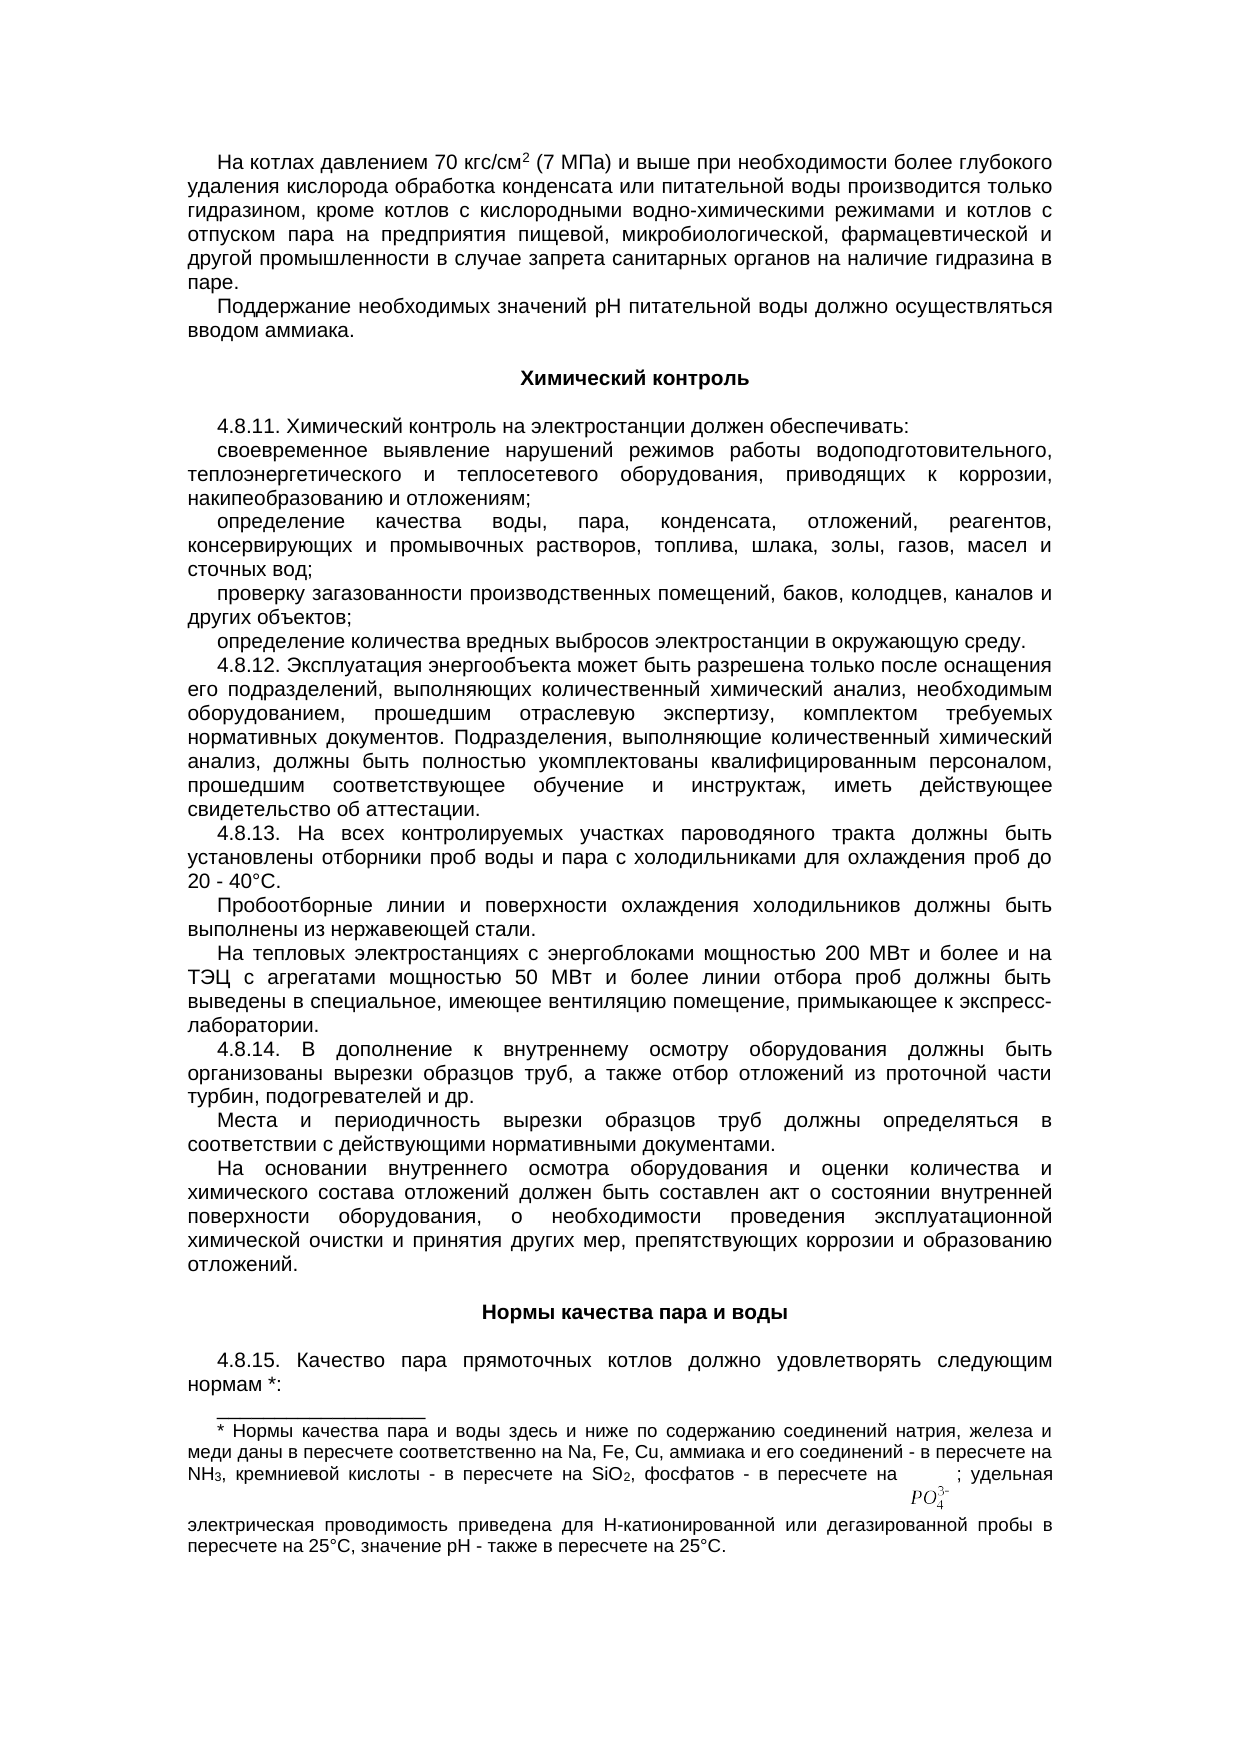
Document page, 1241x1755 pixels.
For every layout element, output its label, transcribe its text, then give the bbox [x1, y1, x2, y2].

text 4.8.12. Эксплуатация энергообъекта может быть разрешена только после оснащения его подразделений, выполняющих количественный химический анализ, необходимым оборудованием, прошедшим отраслевую экспертизу, комплектом требуемых нормативных документов. Подразделения, выполняющие количественный химический анализ, должны быть полностью укомплектованы квалифицированным персоналом, прошедшим соответствующее обучение и инструктаж, иметь действующее свидетельство об аттестации. [187, 653, 1053, 821]
text проверку загазованности производственных помещений, баков, колодцев, каналов и других объектов; [187, 581, 1053, 629]
text 4.8.14. В дополнение к внутреннему осмотру оборудования должны быть организованы вырезки образцов труб, а также отбор отложений из проточной части турбин, подогревателей и др. [187, 1036, 1053, 1108]
text На основании внутреннего осмотра оборудования и оценки количества и химического состава отложений должен быть составлен акт о состоянии внутренней поверхности оборудования, о необходимости проведения эксплуатационной химической очистки и принятия других мер, препятствующих коррозии и образованию отложений. [187, 1156, 1053, 1276]
text 4.8.13. На всех контролируемых участках пароводяного тракта должны быть установлены отборники проб воды и пара с холодильниками для охлаждения проб до 20 - 40°С. [187, 821, 1053, 893]
text Пробоотборные линии и поверхности охлаждения холодильников должны быть выполнены из нержавеющей стали. [187, 893, 1053, 941]
text своевременное выявление нарушений режимов работы водоподготовительного, теплоэнергетического и теплосетевого оборудования, приводящих к коррозии, накипеобразованию и отложениям; [187, 437, 1053, 509]
text На котлах давлением 70 кгс/см2 (7 МПа) и выше при необходимости более глубокого удаления кислорода обработка конденсата или питательной воды производится только гидразином, кроме котлов с кислородными водно-химическими режимами и котлов с отпуском пара на предприятия пищевой, микробиологической, фармацевтической и другой промышленности в случае запрета санитарных органов на наличие гидразина в паре. [187, 150, 1053, 294]
text Химический контроль [187, 366, 1053, 389]
text Места и периодичность вырезки образцов труб должны определяться в соответствии с действующими нормативными документами. [187, 1108, 1053, 1156]
text На тепловых электростанциях с энергоблоками мощностью 200 МВт и более и на ТЭЦ с агрегатами мощностью 50 МВт и более линии отбора проб должны быть выведены в специальное, имеющее вентиляцию помещение, примыкающее к экспресс-лаборатории. [187, 941, 1053, 1036]
text 4.8.11. Химический контроль на электростанции должен обеспечивать: [187, 413, 1053, 437]
text 4.8.15. Качество пара прямоточных котлов должно удовлетворять следующим нормам *: [187, 1348, 1053, 1396]
text * Нормы качества пара и воды здесь и ниже по содержанию соединений натрия, железа и меди даны в пересчете соответственно на Na, Fe, Сu, аммиака и его соединений - в пересчете на NН3, кремниевой кислоты - в пересчете на SiO2, фосфатов - в пересчете на ; удельная электрическая проводимость приведена для Н-катионированной или дегазированной пробы в пересчете на 25°С, значение рН - также в пересчете на 25°С. [187, 1420, 1053, 1556]
text Нормы качества пара и воды [187, 1300, 1053, 1324]
text Поддержание необходимых значений pH питательной воды должно осуществляться вводом аммиака. [187, 294, 1053, 342]
text определение качества воды, пара, конденсата, отложений, реагентов, консервирующих и промывочных растворов, топлива, шлака, золы, газов, масел и сточных вод; [187, 509, 1053, 581]
text __________________ [187, 1396, 1053, 1420]
text определение количества вредных выбросов электростанции в окружающую среду. [187, 629, 1053, 653]
